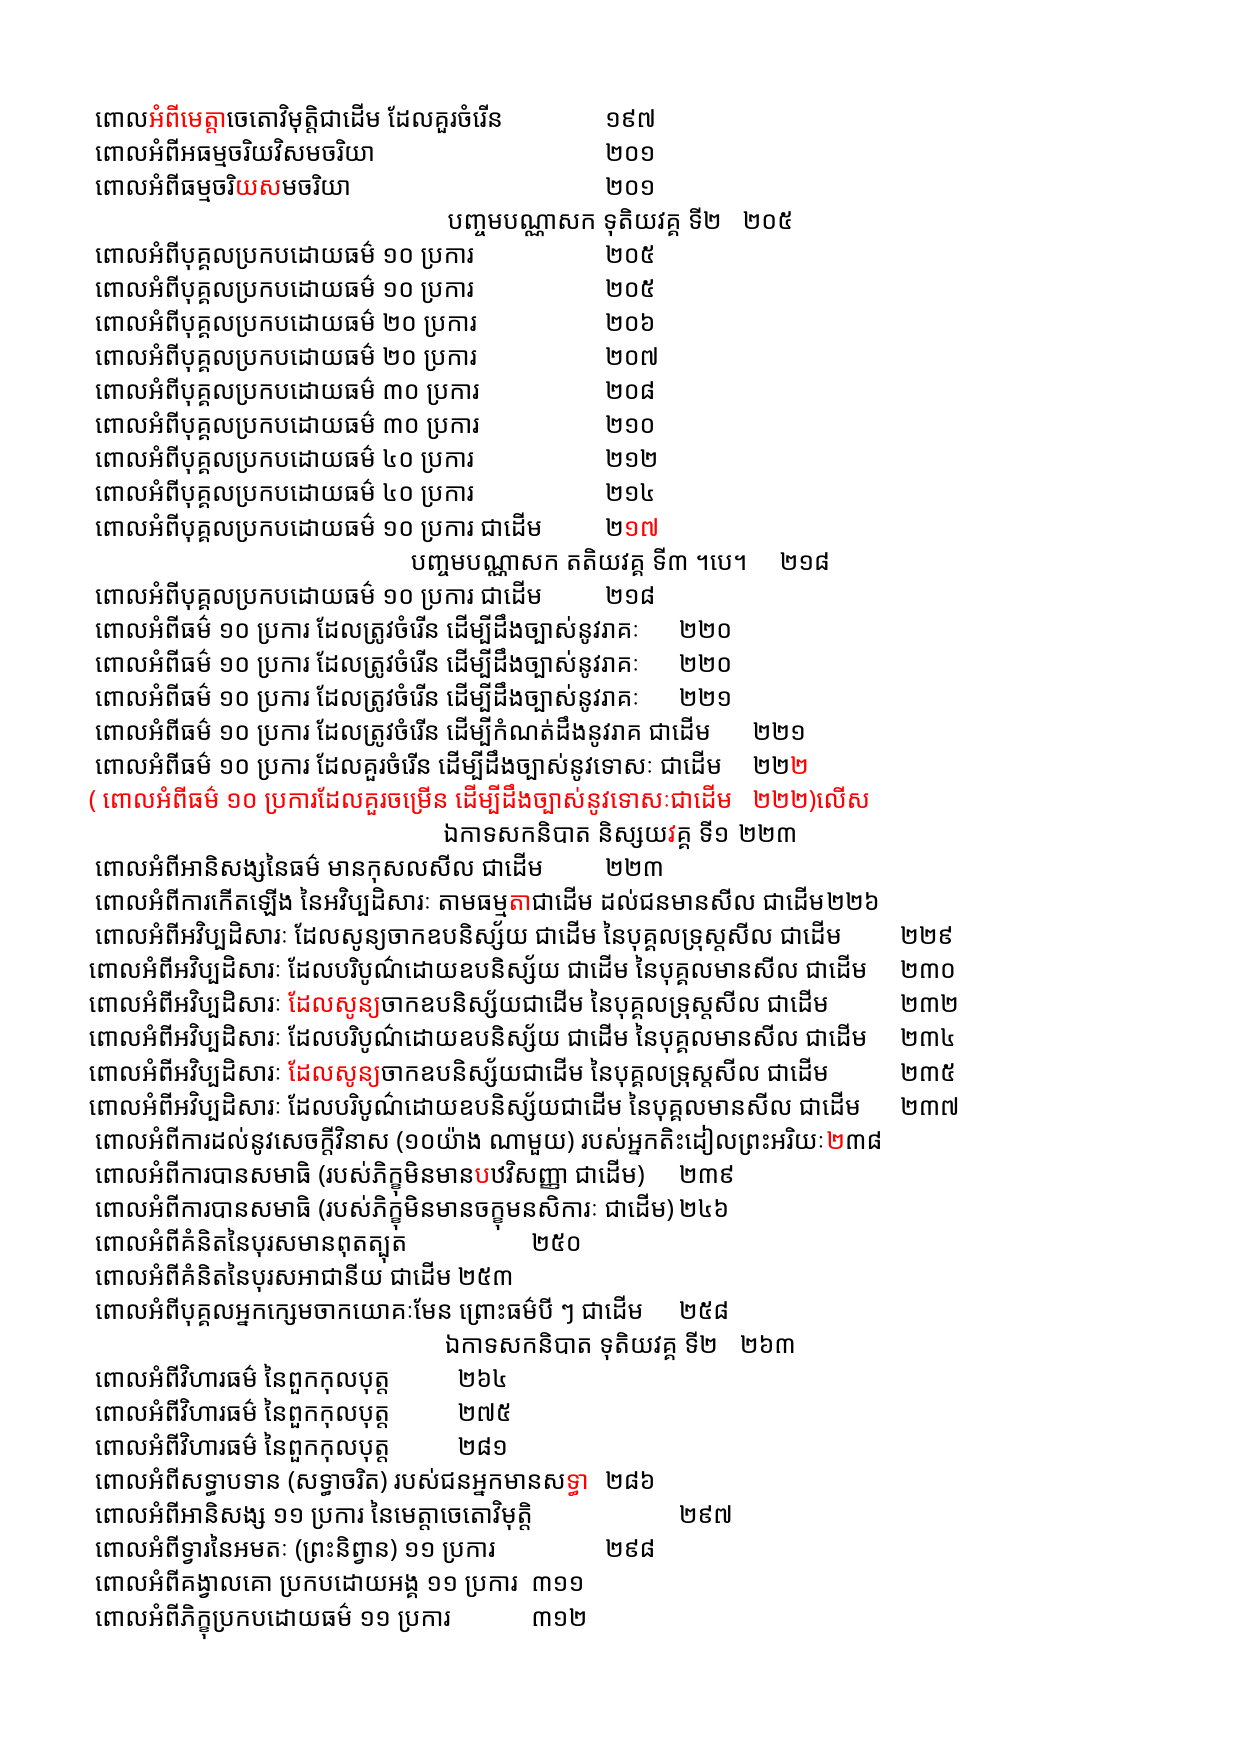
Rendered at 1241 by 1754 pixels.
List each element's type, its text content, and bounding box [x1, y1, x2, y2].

text ពោលអំពីអានិសង្សនៃធម៌ មានកុសលសីល ជាដើម ២២៣ [88, 850, 1152, 884]
text ពោលអំពីបុគ្គលប្រកបដោយធម៌ ១០ ប្រការ ២០៥ [88, 237, 1152, 271]
text ពោលអំពីអវិប្បដិសារៈ ដែលសូន្យចាកឧបនិស្ស័យជាដើម នៃបុគ្គលទ្រុស្តសីល ជាដើម ២៣៥ [88, 1054, 1152, 1088]
text ឯកាទសកនិបាត ទុតិយវគ្គ ទី២ ២៦៣ [88, 1327, 1152, 1361]
text ពោលអំពីធម៌ ១០ ប្រការ ដែលត្រូវចំរើន ដើម្បីដឹងច្បាស់នូវរាគៈ ២២០ [88, 645, 1152, 679]
text ពោលអំពីបុគ្គលប្រកបដោយធម៌ ២០ ប្រការ ២០៧ [88, 339, 1152, 373]
text ពោលអំពីបុគ្គលប្រកបដោយធម៌ ១០ ប្រការ ២០៥ [88, 271, 1152, 305]
text ពោលអំពីសទ្ធាបទាន (សទ្ធាចរិត) របស់ជនអ្នកមានសទ្ធា ២៨៦ [88, 1463, 1152, 1497]
text ពោលអំពីវិហារធម៌ នៃពួកកុលបុត្ត ២៦៤ [88, 1361, 1152, 1395]
text ( ពោលអំពីធម៌ ១០ ប្រការដែលគួរចម្រើន ដើម្បីដឹងច្បាស់នូវទោសៈជាដើម ២២២)លើស [88, 782, 1152, 816]
text ពោលអំពីអធម្មចរិយវិសមចរិយា ២០១ [88, 134, 1152, 168]
text ពោលអំពីអវិប្បដិសារៈ ដែលសូន្យចាកឧបនិស្ស័យ ជាដើម នៃបុគ្គលទ្រុស្តសីល ជាដើម ២២៩ [88, 918, 1152, 952]
text ពោលអំពីបុគ្គលប្រកបដោយធម៌ ២០ ប្រការ ២០៦ [88, 305, 1152, 339]
text ពោលអំពីការដល់នូវសេចក្តីវិនាស (១០យ៉ាង ណាមួយ) របស់អ្នកតិះដៀលព្រះអរិយៈ ២៣៨ [88, 1122, 1152, 1156]
text ពោលអំពីការបានសមាធិ (របស់ភិក្ខុមិនមានចក្ខុមនសិការៈ ជាដើម) ២៤៦ [88, 1190, 1152, 1224]
text បញ្ចមបណ្ណាសក តតិយវគ្គ ទី៣ ។បេ។ ២១៨ [88, 543, 1152, 577]
text ពោលអំពីការកើតឡើង នៃអវិប្បដិសារៈ តាមធម្មតាជាដើម ដល់ជនមានសីល ជាដើម ២២៦ [88, 884, 1152, 918]
text ពោលអំពីមេត្តាចេតោវិមុត្តិជាដើម ដែលគួរចំរើន ១៩៧ [88, 100, 1152, 134]
text ពោលអំពីធម៌ ១០ ប្រការ ដែលត្រូវចំរើន ដើម្បីដឹងច្បាស់នូវរាគៈ ២២០ [88, 611, 1152, 645]
text ពោលអំពីវិហារធម៌ នៃពួកកុលបុត្ត ២៨១ [88, 1429, 1152, 1463]
text ពោលអំពីបុគ្គលប្រកបដោយធម៌ ១០ ប្រការ ជាដើម ២១៨ [88, 577, 1152, 611]
text ពោលអំពីបុគ្គលប្រកបដោយធម៌ ៣០ ប្រការ ២១០ [88, 407, 1152, 441]
text ពោលអំពីបុគ្គលប្រកបដោយធម៌ ១០ ប្រការ ជាដើម ២១៧ [88, 509, 1152, 543]
text ឯកាទសកនិបាត និស្សយវគ្គ ទី១ ២២៣ [88, 816, 1152, 850]
text ពោលអំពីបុគ្គលប្រកបដោយធម៌ ៤០ ប្រការ ២១២ [88, 441, 1152, 475]
text ពោលអំពីអវិប្បដិសារៈ ដែលសូន្យចាកឧបនិស្ស័យជាដើម នៃបុគ្គលទ្រុស្តសីល ជាដើម ២៣២ [88, 986, 1152, 1020]
text ពោលអំពីអវិប្បដិសារៈ ដែលបរិបូណ៌ដោយឧបនិស្ស័យ ជាដើម នៃបុគ្គលមានសីល ជាដើម ២៣៤ [88, 1020, 1152, 1054]
text ពោលអំពីធម្មចរិយសមចរិយា ២០១ [88, 168, 1152, 203]
text ពោលអំពីអានិសង្ស ១១ ប្រការ នៃមេត្តាចេតោវិមុត្តិ ២៩៧ [88, 1497, 1152, 1531]
text ពោលអំពីភិក្ខុប្រកបដោយធម៌ ១១ ប្រការ ៣១២ [88, 1599, 1152, 1633]
text ពោលអំពីបុគ្គលប្រកបដោយធម៌ ៣០ ប្រការ ២០៨ [88, 373, 1152, 407]
text ពោលអំពីវិហារធម៌ នៃពួកកុលបុត្ត ២៧៥ [88, 1395, 1152, 1429]
text ពោលអំពីគំនិតនៃបុរសមានពុតត្បុត ២៥០ [88, 1224, 1152, 1258]
text ពោលអំពីបុគ្គលអ្នកក្សេមចាកយោគៈមែន ព្រោះធម៌បី ៗ ជាដើម ២៥៨ [88, 1293, 1152, 1327]
text ពោលអំពីគំនិតនៃបុរសអាជានីយ ជាដើម ២៥៣ [88, 1258, 1152, 1293]
text ពោលអំពីអវិប្បដិសារៈ ដែលបរិបូណ៌ដោយឧបនិស្ស័យ ជាដើម នៃបុគ្គលមានសីល ជាដើម ២៣០ [88, 952, 1152, 986]
text ពោលអំពីបុគ្គលប្រកបដោយធម៌ ៤០ ប្រការ ២១៤ [88, 475, 1152, 509]
text ពោលអំពីធម៌ ១០ ប្រការ ដែលគួរចំរើន ដើម្បីដឹងច្បាស់នូវទោសៈ ជាដើម ២២២ [88, 748, 1152, 782]
text ពោលអំពីធម៌ ១០ ប្រការ ដែលត្រូវចំរើន ដើម្បីដឹងច្បាស់នូវរាគៈ ២២១ [88, 679, 1152, 713]
text បញ្ចមបណ្ណាសក ទុតិយវគ្គ ទី២ ២០៥ [88, 203, 1152, 237]
text ពោលអំពីធម៌ ១០ ប្រការ ដែលត្រូវចំរើន ដើម្បីកំណត់ដឹងនូវរាគ ជាដើម ២២១ [88, 713, 1152, 748]
text ពោលអំពីទ្វារនៃអមតៈ (ព្រះនិព្វាន) ១១ ប្រការ ២៩៨ [88, 1531, 1152, 1565]
text ពោលអំពីគង្វាលគោ ប្រកបដោយអង្គ ១១ ប្រការ ៣១១ [88, 1565, 1152, 1599]
text ពោលអំពីការបានសមាធិ (របស់ភិក្ខុមិនមានបឋវិសញ្ញា ជាដើម) ២៣៩ [88, 1156, 1152, 1190]
text ពោលអំពីអវិប្បដិសារៈ ដែលបរិបូណ៌ដោយឧបនិស្ស័យជាដើម នៃបុគ្គលមានសីល ជាដើម ២៣៧ [88, 1088, 1152, 1122]
